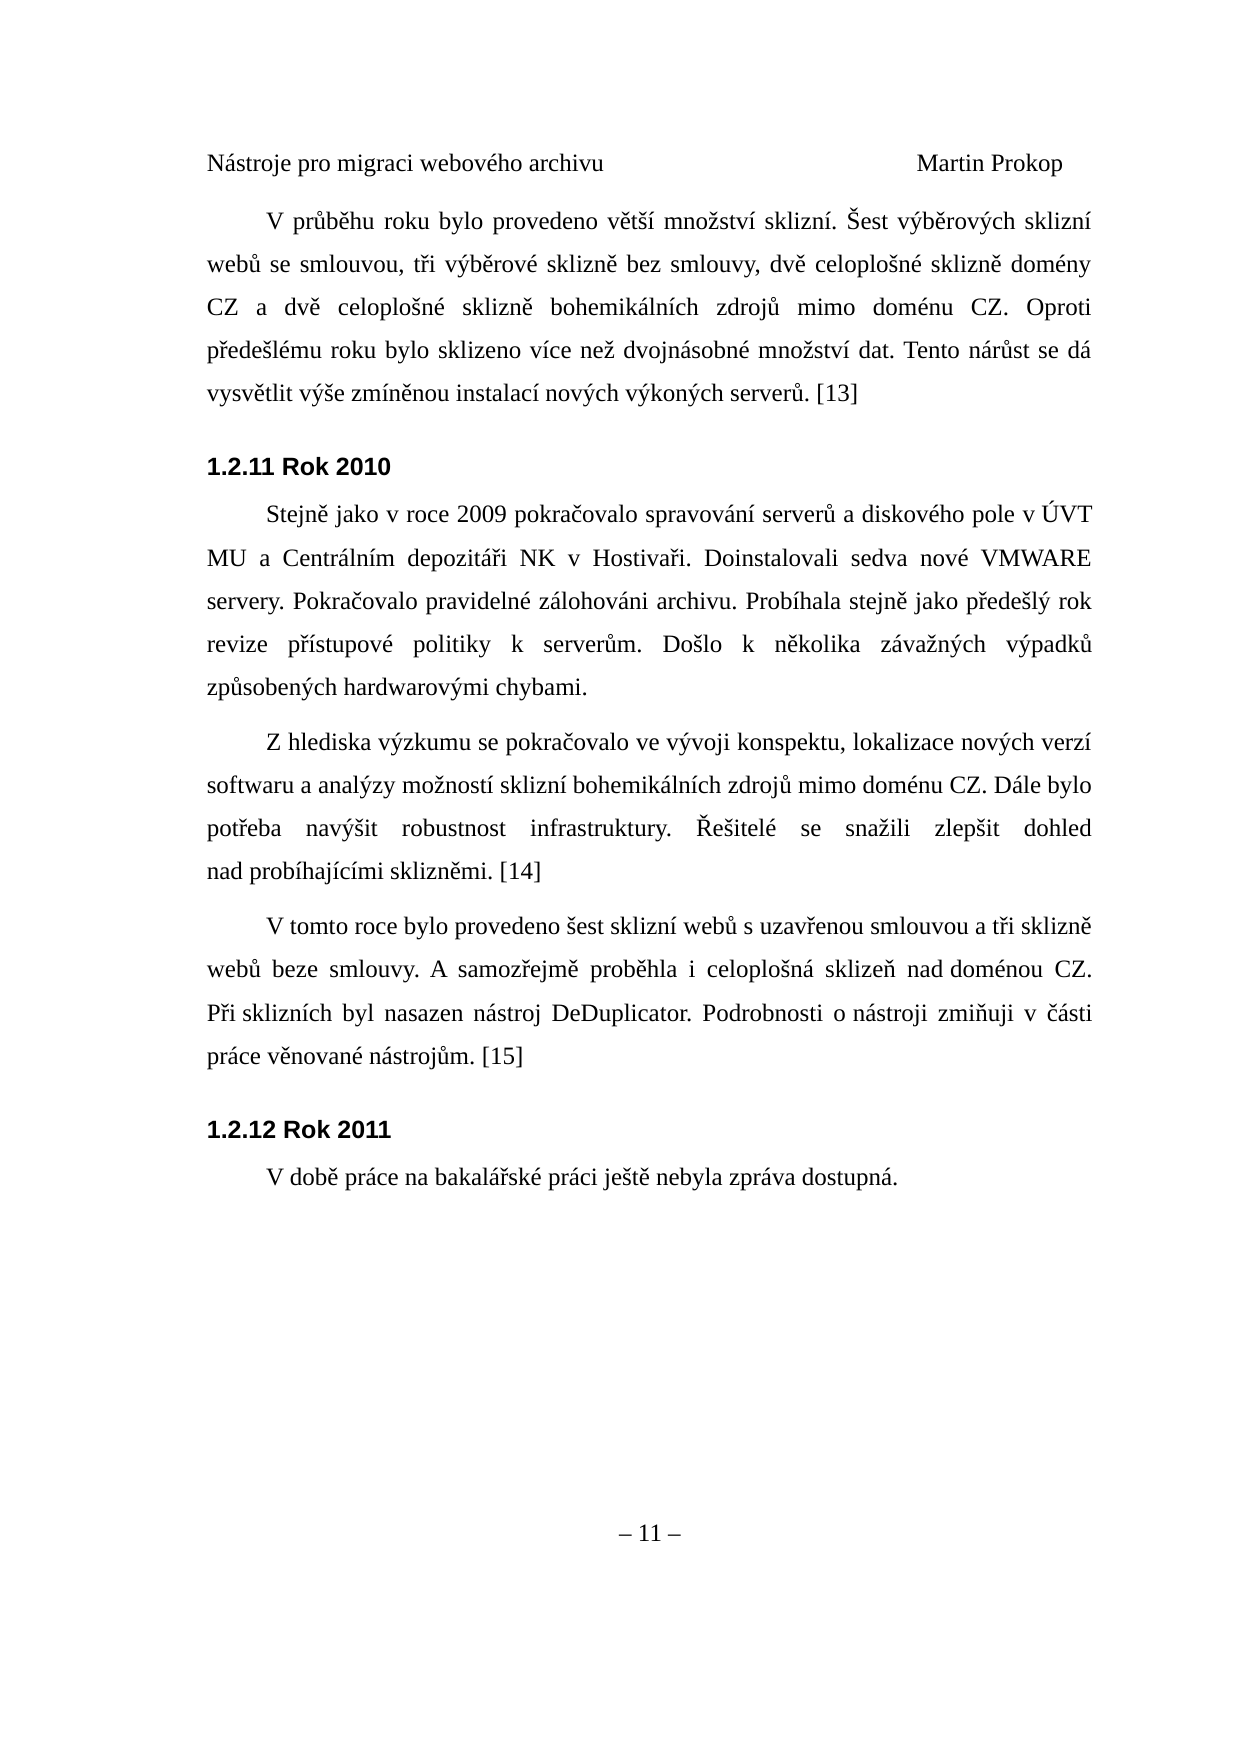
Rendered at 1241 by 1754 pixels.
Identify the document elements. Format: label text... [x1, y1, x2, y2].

text V tomto roce bylo provedeno šest sklizní webů s uzavřenou smlouvou a tři sklizně webů beze smlouvy. A samozřejmě proběhla i celoplošná sklizeň nad doménou CZ. Při sklizních byl nasazen nástroj DeDuplicator. Podrobnosti o nástroji zmiňuji v části práce věnované nástrojům. [15] [207, 911, 1093, 1069]
subtitle 1.2.12 Rok 2011 [207, 1115, 1093, 1144]
text V průběhu roku bylo provedeno větší množství sklizní. Šest výběrových sklizní webů se smlouvou, tři výběrové sklizně bez smlouvy, dvě celoplošné sklizně domény CZ a dvě celoplošné sklizně bohemikálních zdrojů mimo doménu CZ. Oproti předešlému roku bylo sklizeno více než dvojnásobné množství dat. Tento nárůst se dá vysvětlit výše zmíněnou instalací nových výkoných serverů. [13] [207, 206, 1093, 407]
subtitle 1.2.11 Rok 2010 [207, 452, 1093, 481]
text V době práce na bakalářské práci ještě nebyla zpráva dostupná. [207, 1162, 1093, 1191]
text Stejně jako v roce 2009 pokračovalo spravování serverů a diskového pole v ÚVT MU a Centrálním depozitáři NK v Hostivaři. Doinstalovali sedva nové VMWARE servery. Pokračovalo pravidelné zálohováni archivu. Probíhala stejně jako předešlý rok revize přístupové politiky k serverům. Došlo k několika závažných výpadků způsobených hardwarovými chybami. [207, 499, 1093, 701]
text Z hlediska výzkumu se pokračovalo ve vývoji konspektu, lokalizace nových verzí softwaru a analýzy možností sklizní bohemikálních zdrojů mimo doménu CZ. Dále bylo potřeba navýšit robustnost infrastruktury. Řešitelé se snažili zlepšit dohled nad probíhajícími sklizněmi. [14] [207, 727, 1093, 885]
